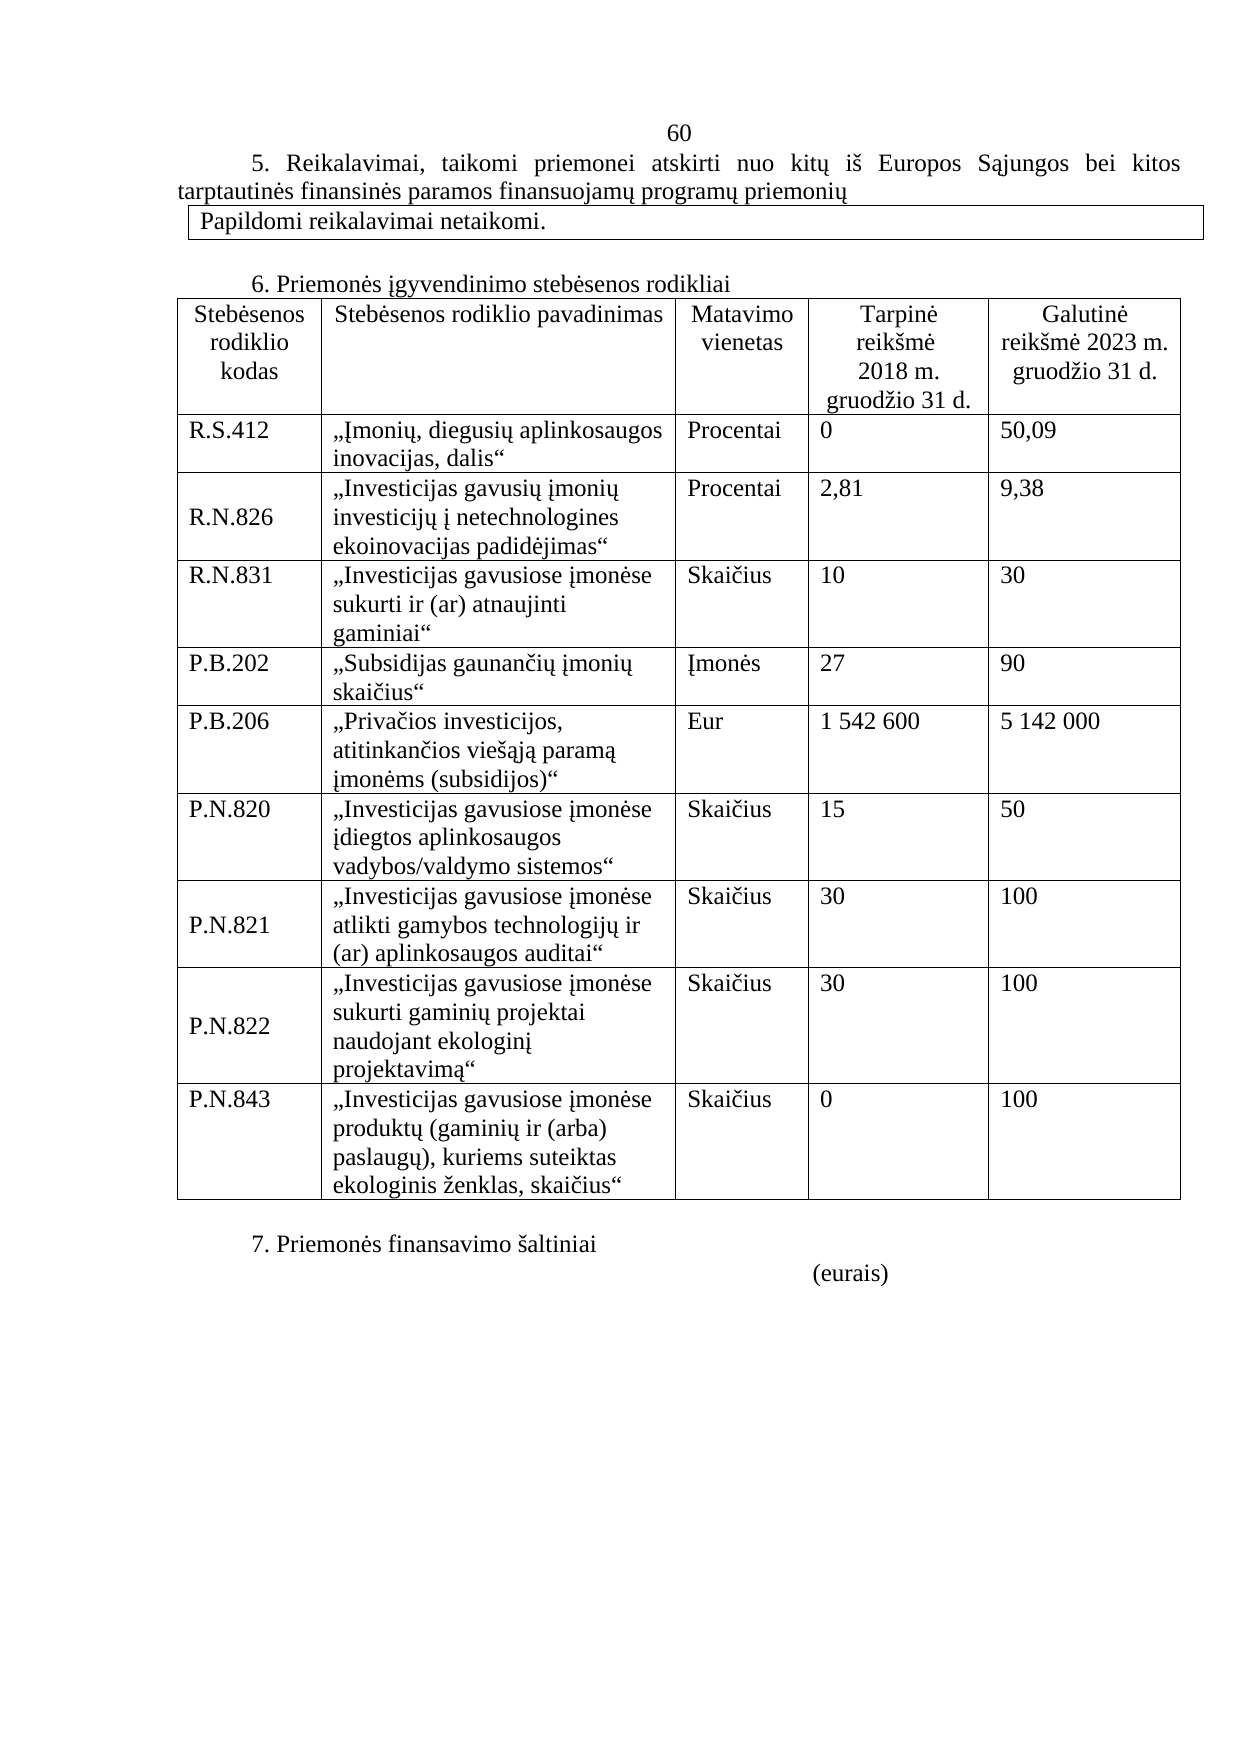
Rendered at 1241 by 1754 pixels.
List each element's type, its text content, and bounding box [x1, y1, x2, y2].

table_cell 90 [989, 648, 1180, 705]
table_cell Procentai [676, 415, 808, 472]
table_cell 30 [989, 561, 1180, 647]
table_cell Procentai [676, 473, 808, 559]
table_cell 100 [989, 881, 1180, 967]
table_cell „Privačios investicijos, atitinkančios viešąją paramą įmonėms (subsidijos)“ [322, 706, 675, 793]
text (eurais) [812, 1258, 904, 1287]
table_cell 30 [809, 968, 988, 1083]
table_cell Skaičius [676, 1084, 808, 1199]
table_cell „Investicijas gavusiose įmonėse sukurti gaminių projektai naudojant ekologinį projektavimą“ [322, 968, 675, 1083]
table_cell „Investicijas gavusiose įmonėse atlikti gamybos technologijų ir (ar) aplinkosaugos auditai“ [322, 881, 675, 967]
table_cell 1 542 600 [809, 706, 988, 793]
table_cell „Investicijas gavusiose įmonėse produktų (gaminių ir (arba) paslaugų), kuriems suteiktas ekologinis ženklas, skaičius“ [322, 1084, 675, 1199]
text 7. Priemonės finansavimo šaltiniai [251, 1229, 1181, 1258]
table_cell 30 [809, 881, 988, 967]
table_cell R.N.826 [178, 473, 321, 559]
table_cell P.B.206 [178, 706, 321, 793]
table_header Papildomi reikalavimai netaikomi. [189, 206, 1203, 239]
table_cell „Įmonių, diegusių aplinkosaugos inovacijas, dalis“ [322, 415, 675, 472]
table_cell 50 [989, 794, 1180, 880]
table_cell Skaičius [676, 561, 808, 647]
table_cell „Subsidijas gaunančių įmonių skaičius“ [322, 648, 675, 705]
table_cell 0 [809, 415, 988, 472]
text 6. Priemonės įgyvendinimo stebėsenos rodikliai [177, 269, 1181, 298]
table_cell 15 [809, 794, 988, 880]
table_cell 27 [809, 648, 988, 705]
table_cell R.N.831 [178, 561, 321, 647]
table_cell Skaičius [676, 881, 808, 967]
table_header Galutinė reikšmė 2023 m. gruodžio 31 d. [989, 299, 1180, 414]
table_cell 100 [989, 968, 1180, 1083]
table_cell P.B.202 [178, 648, 321, 705]
table_cell 5 142 000 [989, 706, 1180, 793]
table_cell „Investicijas gavusių įmonių investicijų į netechnologines ekoinovacijas padidėjimas“ [322, 473, 675, 559]
table_cell 0 [809, 1084, 988, 1199]
table_header Stebėsenos rodiklio pavadinimas [322, 299, 675, 414]
table_cell Skaičius [676, 794, 808, 880]
table_header Tarpinė reikšmė 2018 m. gruodžio 31 d. [809, 299, 988, 414]
table_cell Eur [676, 706, 808, 793]
table_cell P.N.843 [178, 1084, 321, 1199]
text 5. Reikalavimai, taikomi priemonei atskirti nuo kitų iš Europos Sąjungos bei kitos tarptautinės finansinės paramos finansuojamų programų priemonių [177, 148, 1181, 205]
table_cell P.N.821 [178, 881, 321, 967]
table_cell „Investicijas gavusiose įmonėse sukurti ir (ar) atnaujinti gaminiai“ [322, 561, 675, 647]
table_cell Įmonės [676, 648, 808, 705]
table_header Stebėsenos rodiklio kodas [178, 299, 321, 414]
table_cell P.N.822 [178, 968, 321, 1083]
table_cell 9,38 [989, 473, 1180, 559]
table_cell „Investicijas gavusiose įmonėse įdiegtos aplinkosaugos vadybos/valdymo sistemos“ [322, 794, 675, 880]
table_cell 2,81 [809, 473, 988, 559]
table_cell Skaičius [676, 968, 808, 1083]
table_cell 10 [809, 561, 988, 647]
table_cell R.S.412 [178, 415, 321, 472]
table_header Matavimo vienetas [676, 299, 808, 414]
table_cell 50,09 [989, 415, 1180, 472]
table_cell 100 [989, 1084, 1180, 1199]
table_cell P.N.820 [178, 794, 321, 880]
